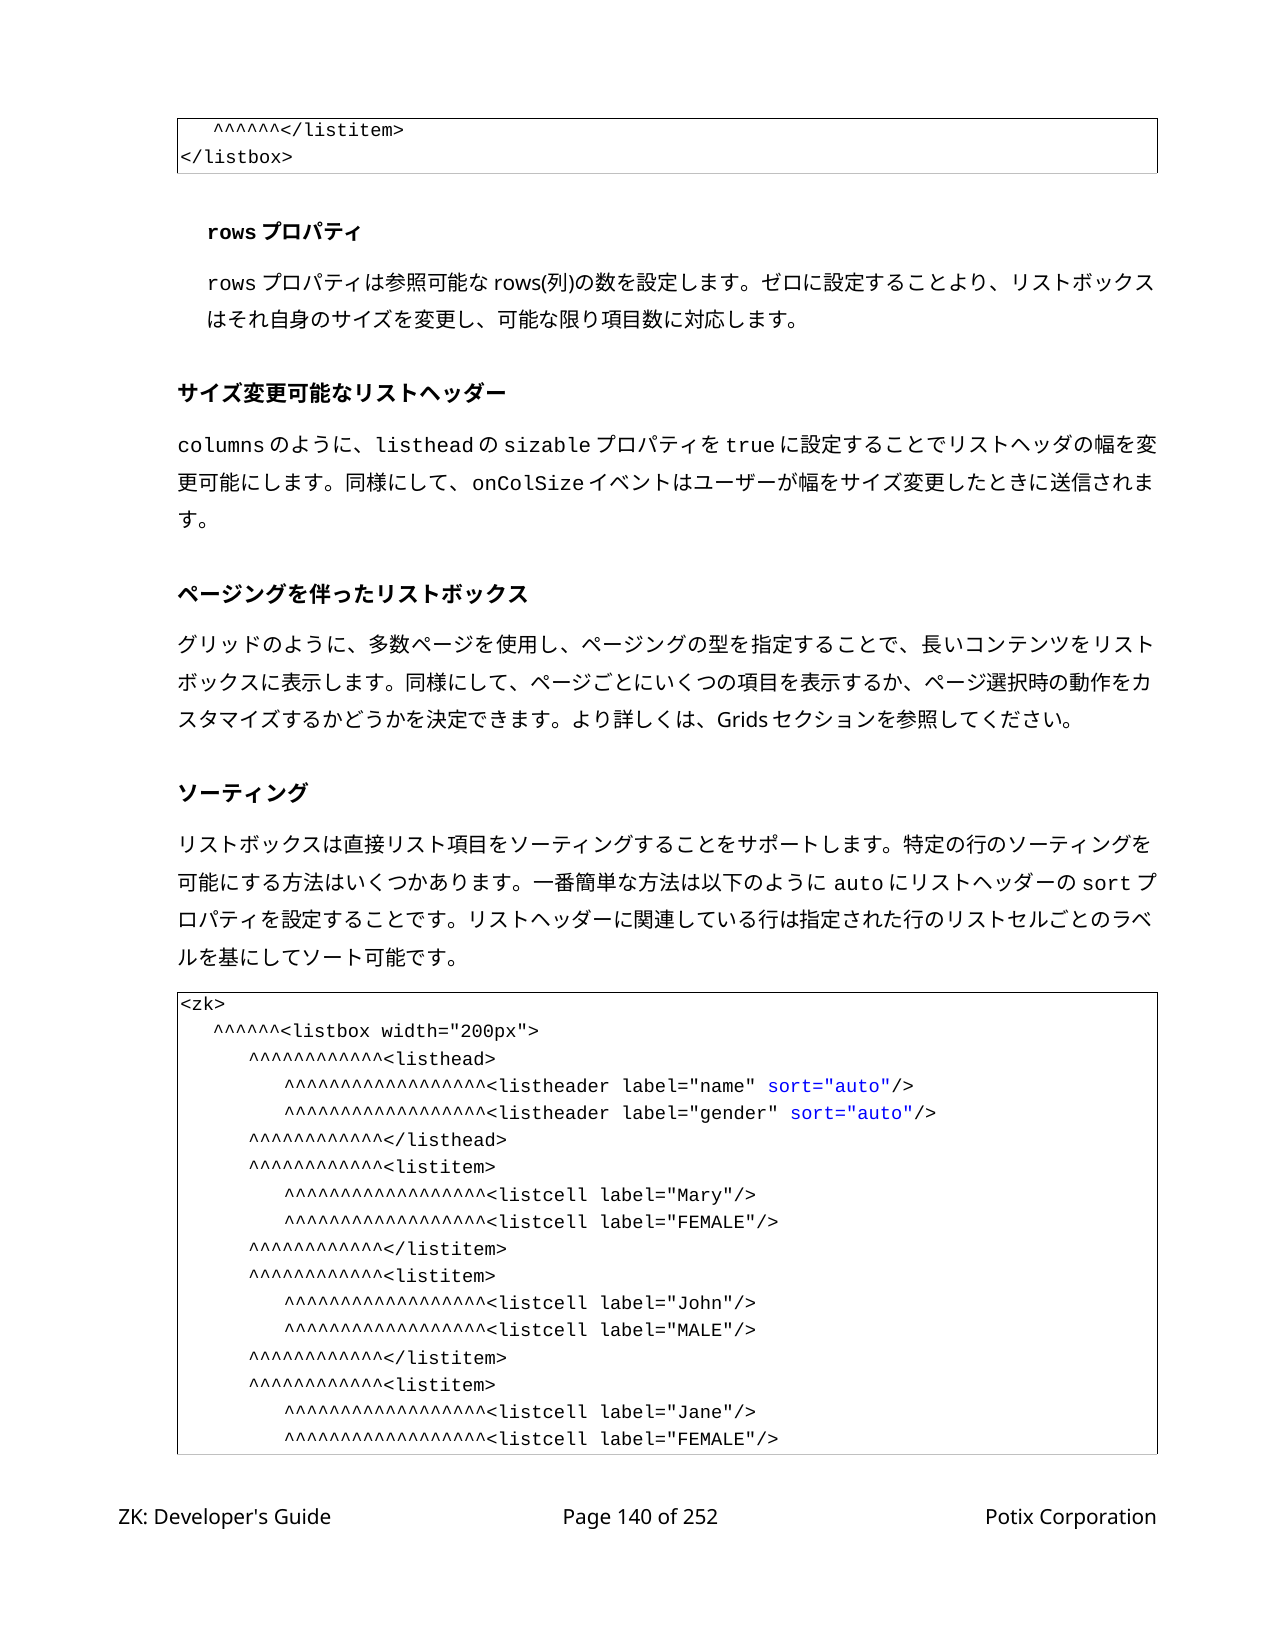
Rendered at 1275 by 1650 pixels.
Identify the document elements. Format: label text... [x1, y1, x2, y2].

text [1132, 1128, 1157, 1152]
text ^^^^^^</listitem> [178, 119, 1157, 142]
text ^^^^^^^^^^^^</listitem> [178, 1346, 1157, 1370]
text columnsのように、listheadのsizableプロパティをtrueに設定することでリストヘッダの幅を変更可能にします。同様にして、onColSizeイベントはユーザーが幅をサイズ変更したときに送信されます。 [177, 428, 1157, 534]
text ^^^^^^<listbox width="200px"> [178, 1019, 1157, 1043]
text ^^^^^^^^^^^^^^^^^^<listheader label="name" sort="auto"/> [178, 1074, 1157, 1098]
text </listbox> [178, 145, 1157, 173]
text ^^^^^^^^^^^^<listitem> [178, 1264, 1157, 1288]
text ^^^^^^^^^^^^</listitem> [178, 1237, 1157, 1261]
text ^^^^^^^^^^^^^^^^^^<listcell label="FEMALE"/> [178, 1427, 1157, 1454]
text ^^^^^^^^^^^^^^^^^^<listcell label="FEMALE"/> [178, 1209, 874, 1234]
text ^^^^^^^^^^^^<listitem> [178, 1155, 874, 1179]
text ^^^^^^^^^^^^^^^^^^<listheader label="gender" sort="auto"/> [178, 1101, 1157, 1125]
subtitle ページングを伴ったリストボックス [177, 576, 1157, 608]
text ^^^^^^^^^^^^</listhead> [178, 1128, 874, 1152]
text ^^^^^^^^^^^^^^^^^^<listcell label="MALE"/> [178, 1318, 1157, 1343]
text rowsプロパティは参照可能なrows(列)の数を設定します。ゼロに設定することより、リストボックスはそれ自身のサイズを変更し、可能な限り項目数に対応します。 [207, 266, 1157, 334]
text ^^^^^^^^^^^^<listhead> [178, 1046, 1157, 1071]
text ^^^^^^^^^^^^^^^^^^<listcell label="Mary"/> [178, 1182, 874, 1207]
text グリッドのように、多数ページを使用し、ページングの型を指定することで、長いコンテンツをリストボックスに表示します。同様にして、ページごとにいくつの項目を表示するか、ページ選択時の動作をカスタマイズするかどうかを決定できます。より詳しくは、Gridsセクションを参照してください。 [177, 629, 1157, 734]
subtitle ソーティング [177, 776, 1157, 808]
text リストボックスは直接リスト項目をソーティングすることをサポートします。特定の行のソーティングを可能にする方法はいくつかあります。一番簡単な方法は以下のようにautoにリストヘッダーのsortプロパティを設定することです。リストヘッダーに関連している行は指定された行のリストセルごとのラベルを基にしてソート可能です。 [177, 829, 1157, 971]
text [1132, 1155, 1157, 1179]
text ^^^^^^^^^^^^^^^^^^<listcell label="John"/> [178, 1291, 1157, 1315]
text <zk> [178, 993, 1157, 1016]
text ^^^^^^^^^^^^<listitem> [178, 1373, 1157, 1397]
subtitle rowsプロパティ [207, 215, 1157, 245]
text ^^^^^^^^^^^^^^^^^^<listcell label="Jane"/> [178, 1400, 1157, 1424]
subtitle サイズ変更可能なリストヘッダー [177, 376, 1157, 408]
